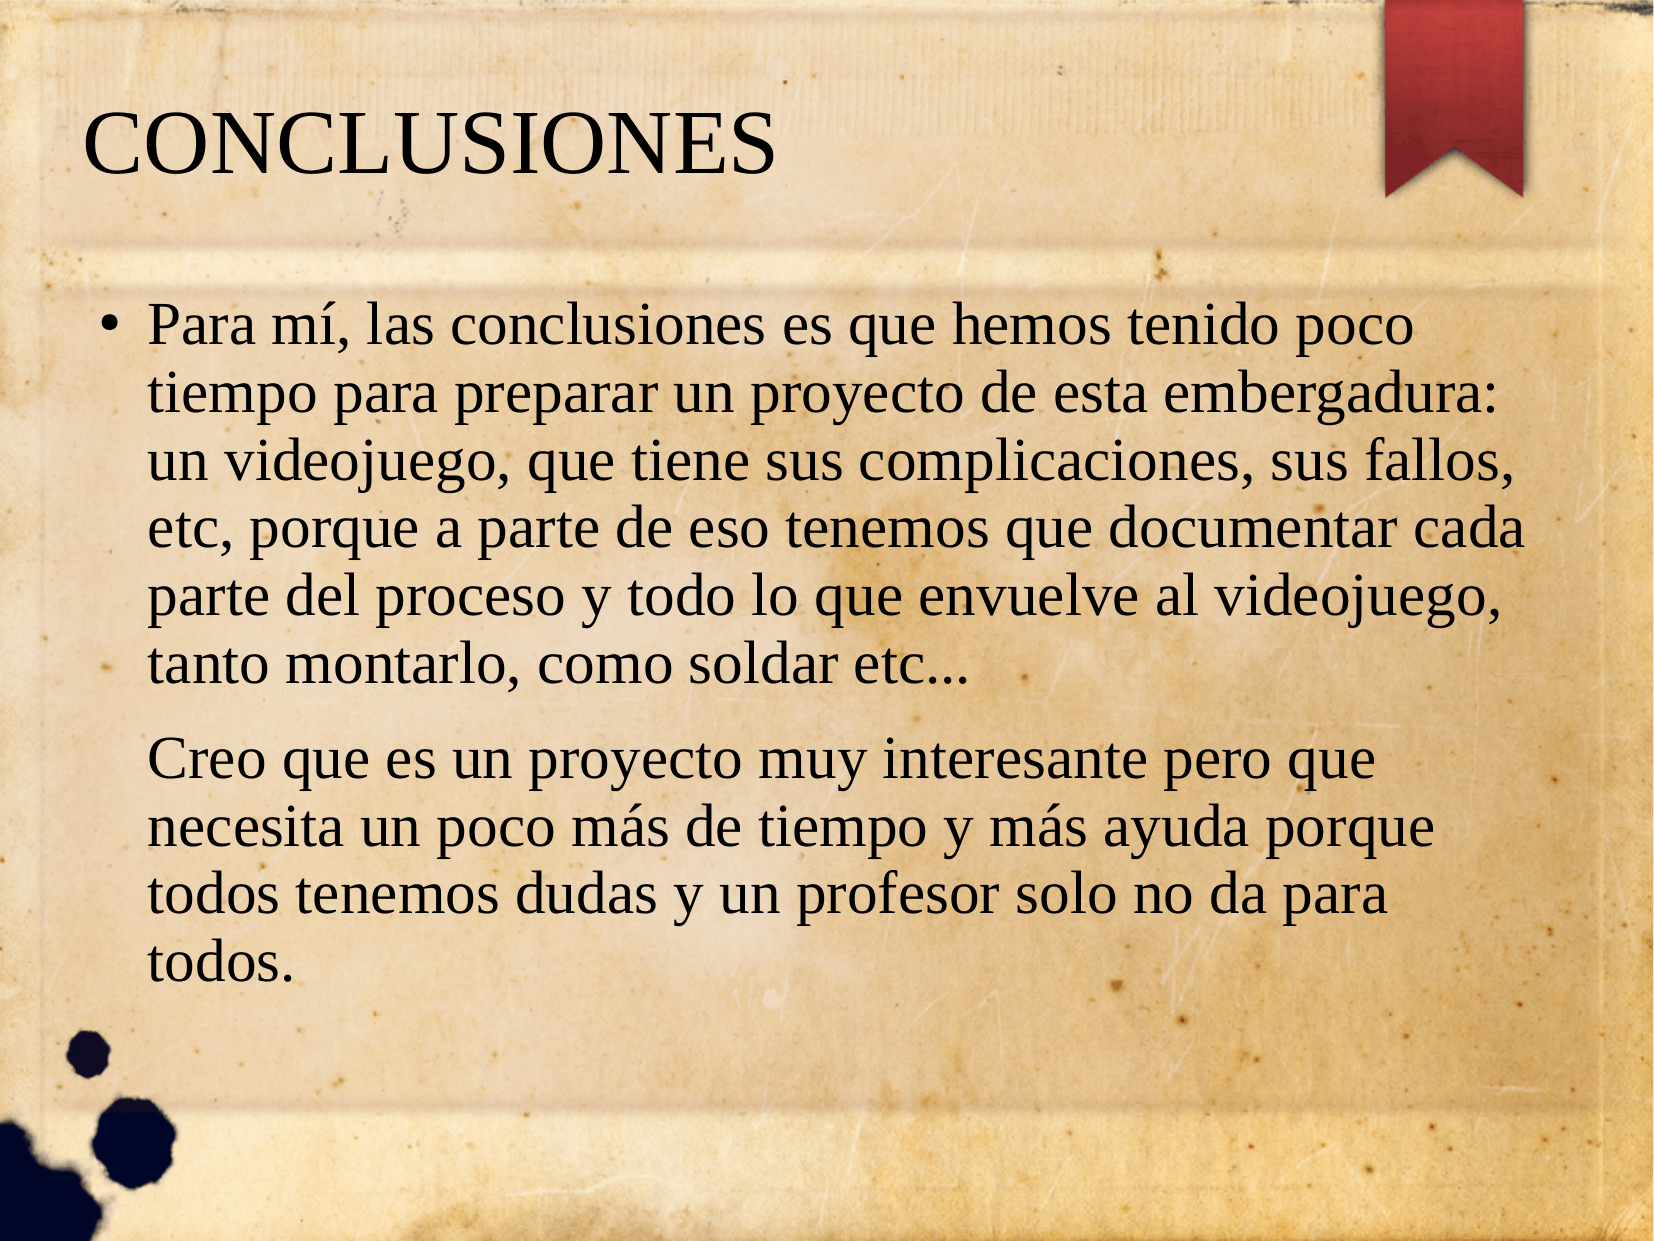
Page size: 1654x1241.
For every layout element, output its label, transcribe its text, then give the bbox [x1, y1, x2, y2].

picture [0, 0, 1654, 1241]
title CONCLUSIONES [82, 49, 1347, 237]
list Para mí, las conclusiones es que hemos tenido poco tiempo para preparar un proyecto de esta embergadura: un videojuego, que tiene sus complicaciones, sus fallos, etc, porque a parte de eso tenemos que documentar cada parte del proceso y todo lo que envuelve al videojuego, tanto montarlo, como soldar etc... Creo que es un proyecto muy interesante pero que necesita un poco más de tiempo y más ayuda porque todos tenemos dudas y un profesor solo no da para todos. [82, 290, 1538, 1010]
